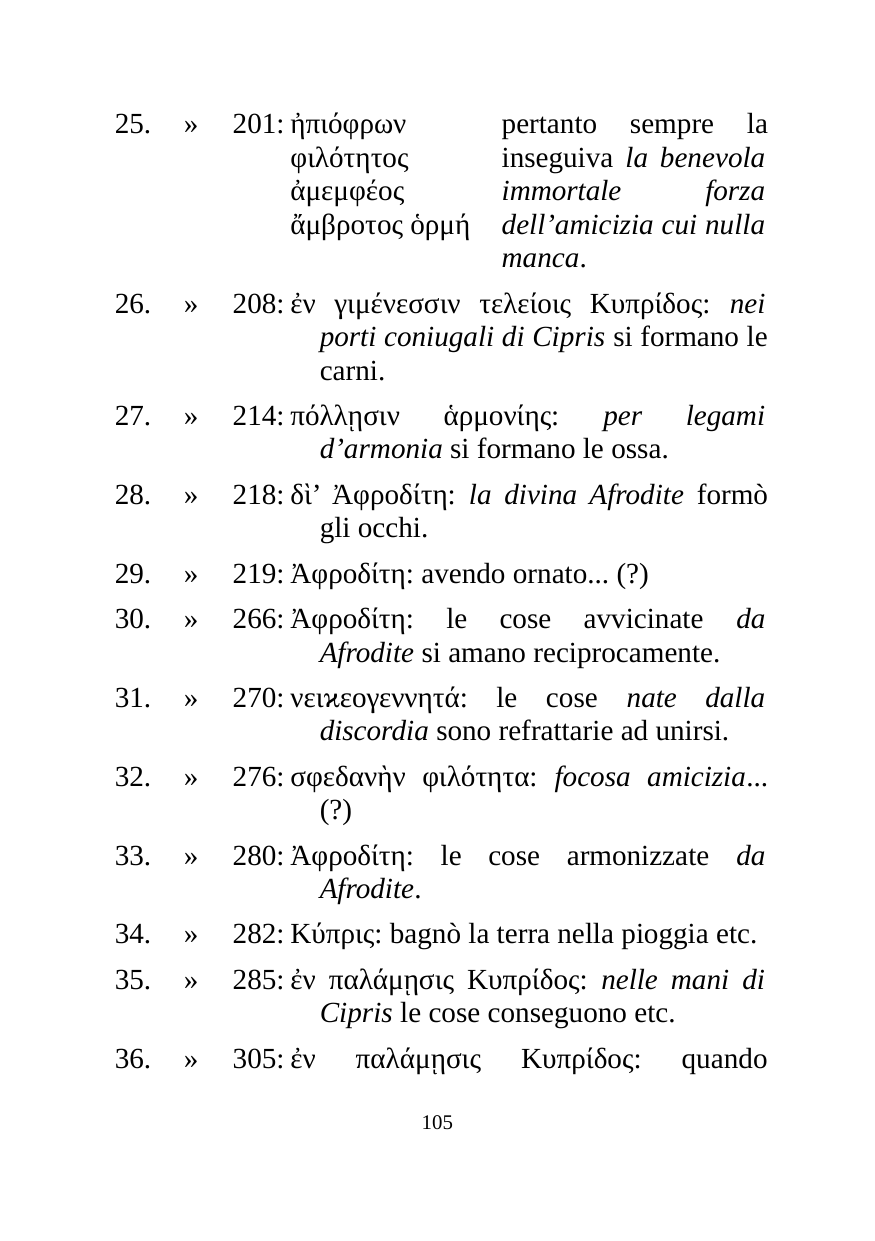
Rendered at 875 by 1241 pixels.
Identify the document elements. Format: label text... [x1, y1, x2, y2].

table_cell 25. [106, 106, 151, 286]
table_cell 214: [225, 398, 284, 477]
table_cell ἐν παλάμῃσις Κυπρίδος: quando [284, 1041, 768, 1074]
table_cell 276: [225, 759, 284, 838]
table_cell » [151, 1041, 225, 1074]
table_cell 219: [225, 556, 284, 601]
table_cell 35. [106, 962, 151, 1041]
table_cell σφεδανὴν φιλότητα: focosa amicizia... (?) [284, 759, 768, 838]
table_cell Κύπρις: bagnò la terra nella pioggia etc. [284, 917, 768, 962]
table_cell ἐν γιμένεσσιν τελείοις Κυπρίδος: nei porti coniugali di Cipris si formano le carni. [284, 286, 768, 398]
table_cell » [151, 962, 225, 1041]
table_cell Ἀφροδίτη: le cose armonizzate da Afrodite. [284, 838, 768, 917]
table_cell Ἀφροδίτη: le cose avvicinate da Afrodite si amano reciprocamente. [284, 601, 768, 680]
table_cell 28. [106, 477, 151, 556]
table_cell 208: [225, 286, 284, 398]
table_cell 33. [106, 838, 151, 917]
table_cell 31. [106, 680, 151, 759]
table_cell » [151, 759, 225, 838]
table_cell » [151, 556, 225, 601]
table_cell 34. [106, 917, 151, 962]
table_cell δὶ’ Ἀφροδίτη: la divina Afrodite formò gli occhi. [284, 477, 768, 556]
table_cell » [151, 477, 225, 556]
table_cell 285: [225, 962, 284, 1041]
table_cell » [151, 917, 225, 962]
table_cell 32. [106, 759, 151, 838]
table_cell 30. [106, 601, 151, 680]
table_cell 29. [106, 556, 151, 601]
table_cell πόλλῃσιν ἁρμονίης: per legami d’armonia si formano le ossa. [284, 398, 768, 477]
table_cell 26. [106, 286, 151, 398]
table_cell » [151, 398, 225, 477]
table_cell 36. [106, 1041, 151, 1074]
table_cell pertanto sempre la inseguiva la benevola immortale forza dell’amicizia cui nulla manca. [496, 106, 768, 286]
table_cell » [151, 838, 225, 917]
table_cell 270: [225, 680, 284, 759]
table_cell 280: [225, 838, 284, 917]
table_cell 201: [225, 106, 284, 286]
table_cell ἠπιόφρων φιλότητος ἀμεμφέος ἄμβροτος ὁρμή [284, 106, 496, 286]
table_cell ἐν παλάμῃσις Κυπρίδος: nelle mani di Cipris le cose conseguono etc. [284, 962, 768, 1041]
table_cell νειϰεογεννητά: le cose nate dalla discordia sono refrattarie ad unirsi. [284, 680, 768, 759]
table_cell » [151, 286, 225, 398]
table_cell » [151, 680, 225, 759]
table_cell » [151, 106, 225, 286]
table_cell » [151, 601, 225, 680]
table_cell 282: [225, 917, 284, 962]
table_cell 266: [225, 601, 284, 680]
table_cell 27. [106, 398, 151, 477]
table_cell 305: [225, 1041, 284, 1074]
table_cell 218: [225, 477, 284, 556]
table_cell Ἀφροδίτη: avendo ornato... (?) [284, 556, 768, 601]
